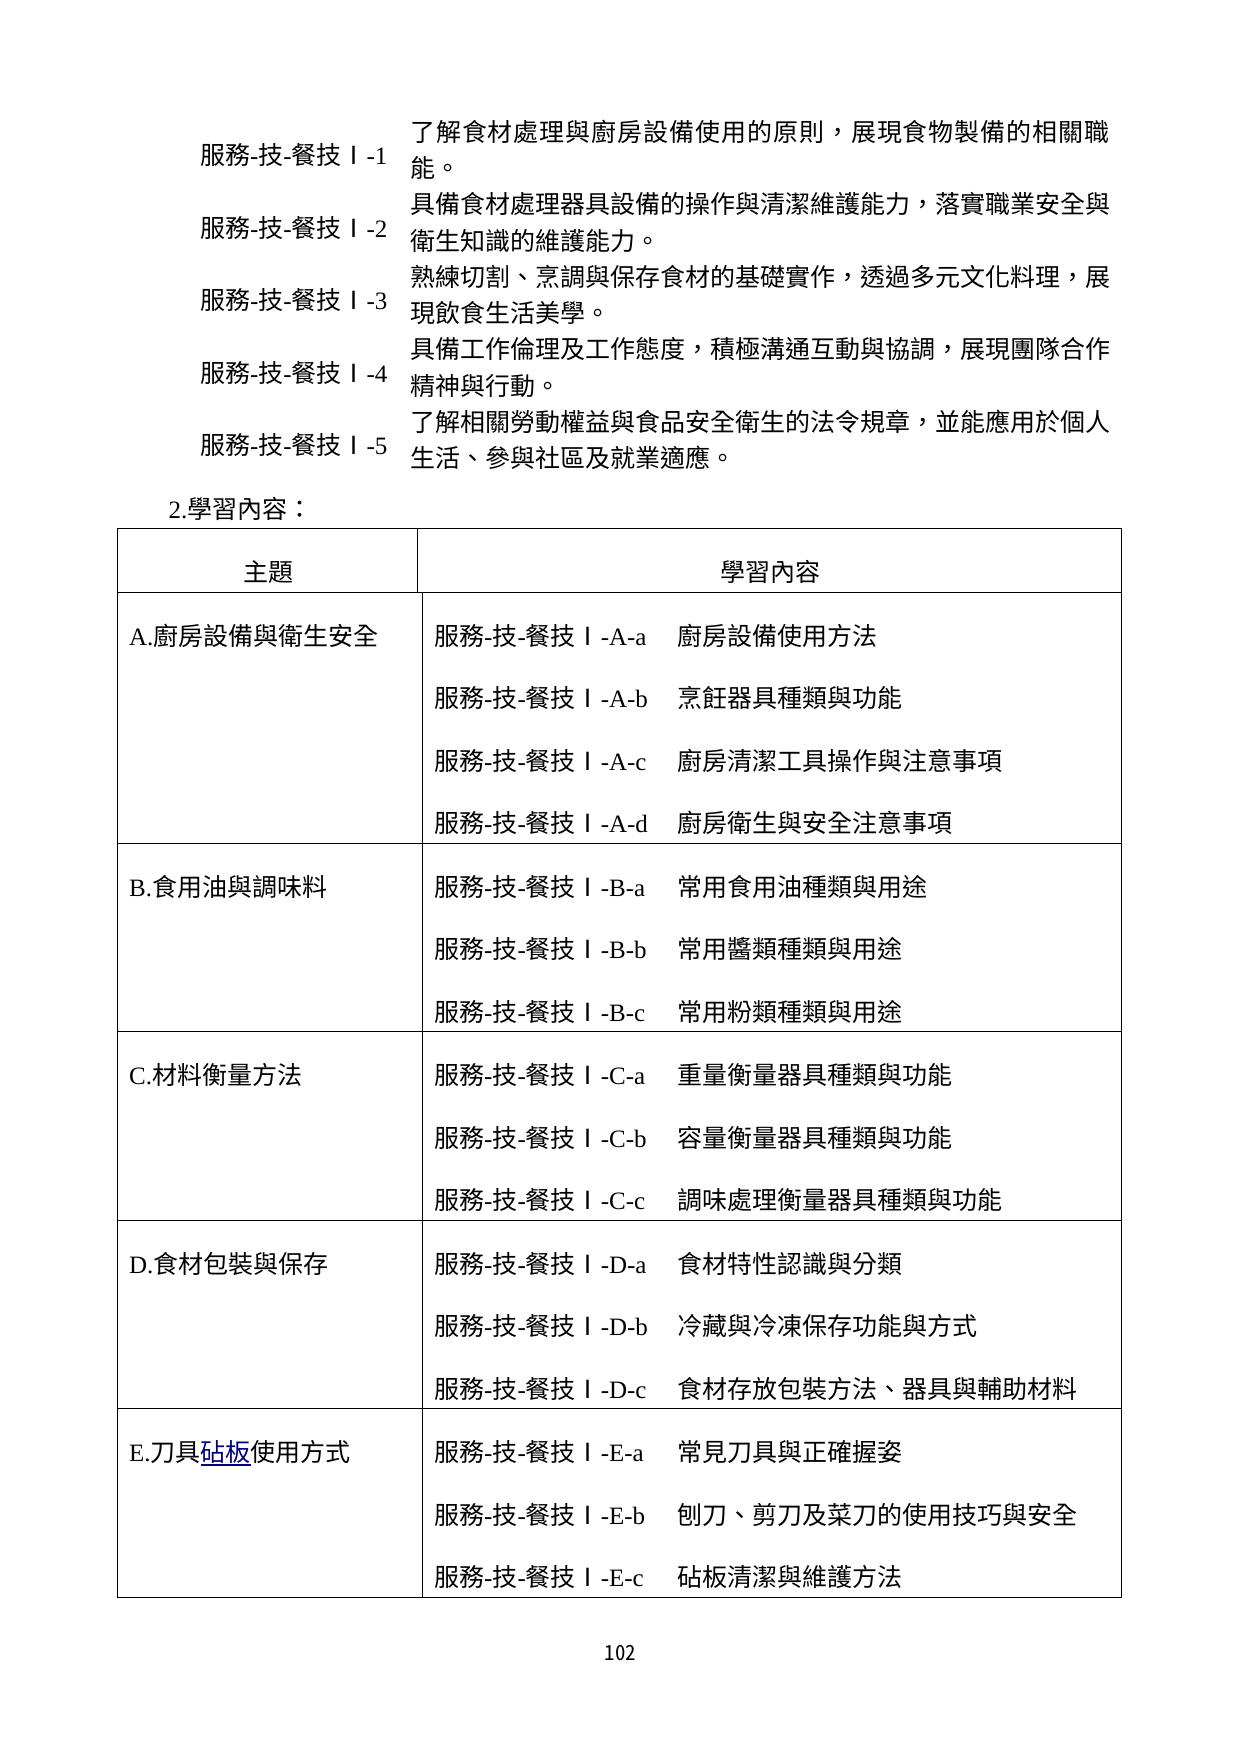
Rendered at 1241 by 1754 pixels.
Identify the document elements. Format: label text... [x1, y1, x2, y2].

table_cell 服務-技-餐技Ⅰ-3 [189, 257, 399, 330]
table_cell 具備食材處理器具設備的操作與清潔維護能力，落實職業安全與衛生知識的維護能力。 [399, 185, 1122, 257]
table_cell 服務-技-餐技Ⅰ-C-a 服務-技-餐技Ⅰ-C-b 服務-技-餐技Ⅰ-C-c [423, 1032, 666, 1220]
table_cell 服務-技-餐技Ⅰ-2 [189, 185, 399, 257]
table_cell C.材料衡量方法 [118, 1032, 422, 1220]
table_cell 服務-技-餐技Ⅰ-E-a 服務-技-餐技Ⅰ-E-b 服務-技-餐技Ⅰ-E-c [423, 1409, 666, 1597]
table_cell 服務-技-餐技Ⅰ-A-a 服務-技-餐技Ⅰ-A-b 服務-技-餐技Ⅰ-A-c 服務-技-餐技Ⅰ-A-d [423, 593, 666, 843]
table_header 了解食材處理與廚房設備使用的原則，展現食物製備的相關職能。 [399, 112, 1122, 185]
table_cell B.食用油與調味料 [118, 844, 422, 1031]
table_header 服務-技-餐技Ⅰ-1 [189, 112, 399, 185]
table_cell 常見刀具與正確握姿 刨刀、剪刀及菜刀的使用技巧與安全 砧板清潔與維護方法 [666, 1409, 1121, 1597]
table_cell 廚房設備使用方法 烹飪器具種類與功能 廚房清潔工具操作與注意事項 廚房衛生與安全注意事項 [666, 593, 1121, 843]
table_cell D.食材包裝與保存 [118, 1221, 422, 1408]
table_cell 熟練切割、烹調與保存食材的基礎實作，透過多元文化料理，展現飲食生活美學。 [399, 257, 1122, 330]
table_header 主題 [118, 529, 417, 592]
table_cell 服務-技-餐技Ⅰ-5 [189, 402, 399, 475]
table_cell 重量衡量器具種類與功能 容量衡量器具種類與功能 調味處理衡量器具種類與功能 [666, 1032, 1121, 1220]
table_cell 服務-技-餐技Ⅰ-B-a 服務-技-餐技Ⅰ-B-b 服務-技-餐技Ⅰ-B-c [423, 844, 666, 1031]
table_cell 常用食用油種類與用途 常用醬類種類與用途 常用粉類種類與用途 [666, 844, 1121, 1031]
text 2.學習內容： [118, 482, 1122, 528]
table_cell 服務-技-餐技Ⅰ-4 [189, 330, 399, 402]
table_cell 具備工作倫理及工作態度，積極溝通互動與協調，展現團隊合作精神與行動。 [399, 330, 1122, 402]
table_cell 食材特性認識與分類 冷藏與冷凍保存功能與方式 食材存放包裝方法、器具與輔助材料 [666, 1221, 1121, 1408]
table_cell 了解相關勞動權益與食品安全衛生的法令規章，並能應用於個人生活、參與社區及就業適應。 [399, 402, 1122, 475]
table_header 學習內容 [418, 529, 1121, 592]
table_cell A.廚房設備與衛生安全 [118, 593, 422, 843]
table_cell E.刀具砧板使用方式 [118, 1409, 422, 1597]
table_cell 服務-技-餐技Ⅰ-D-a 服務-技-餐技Ⅰ-D-b 服務-技-餐技Ⅰ-D-c [423, 1221, 666, 1408]
